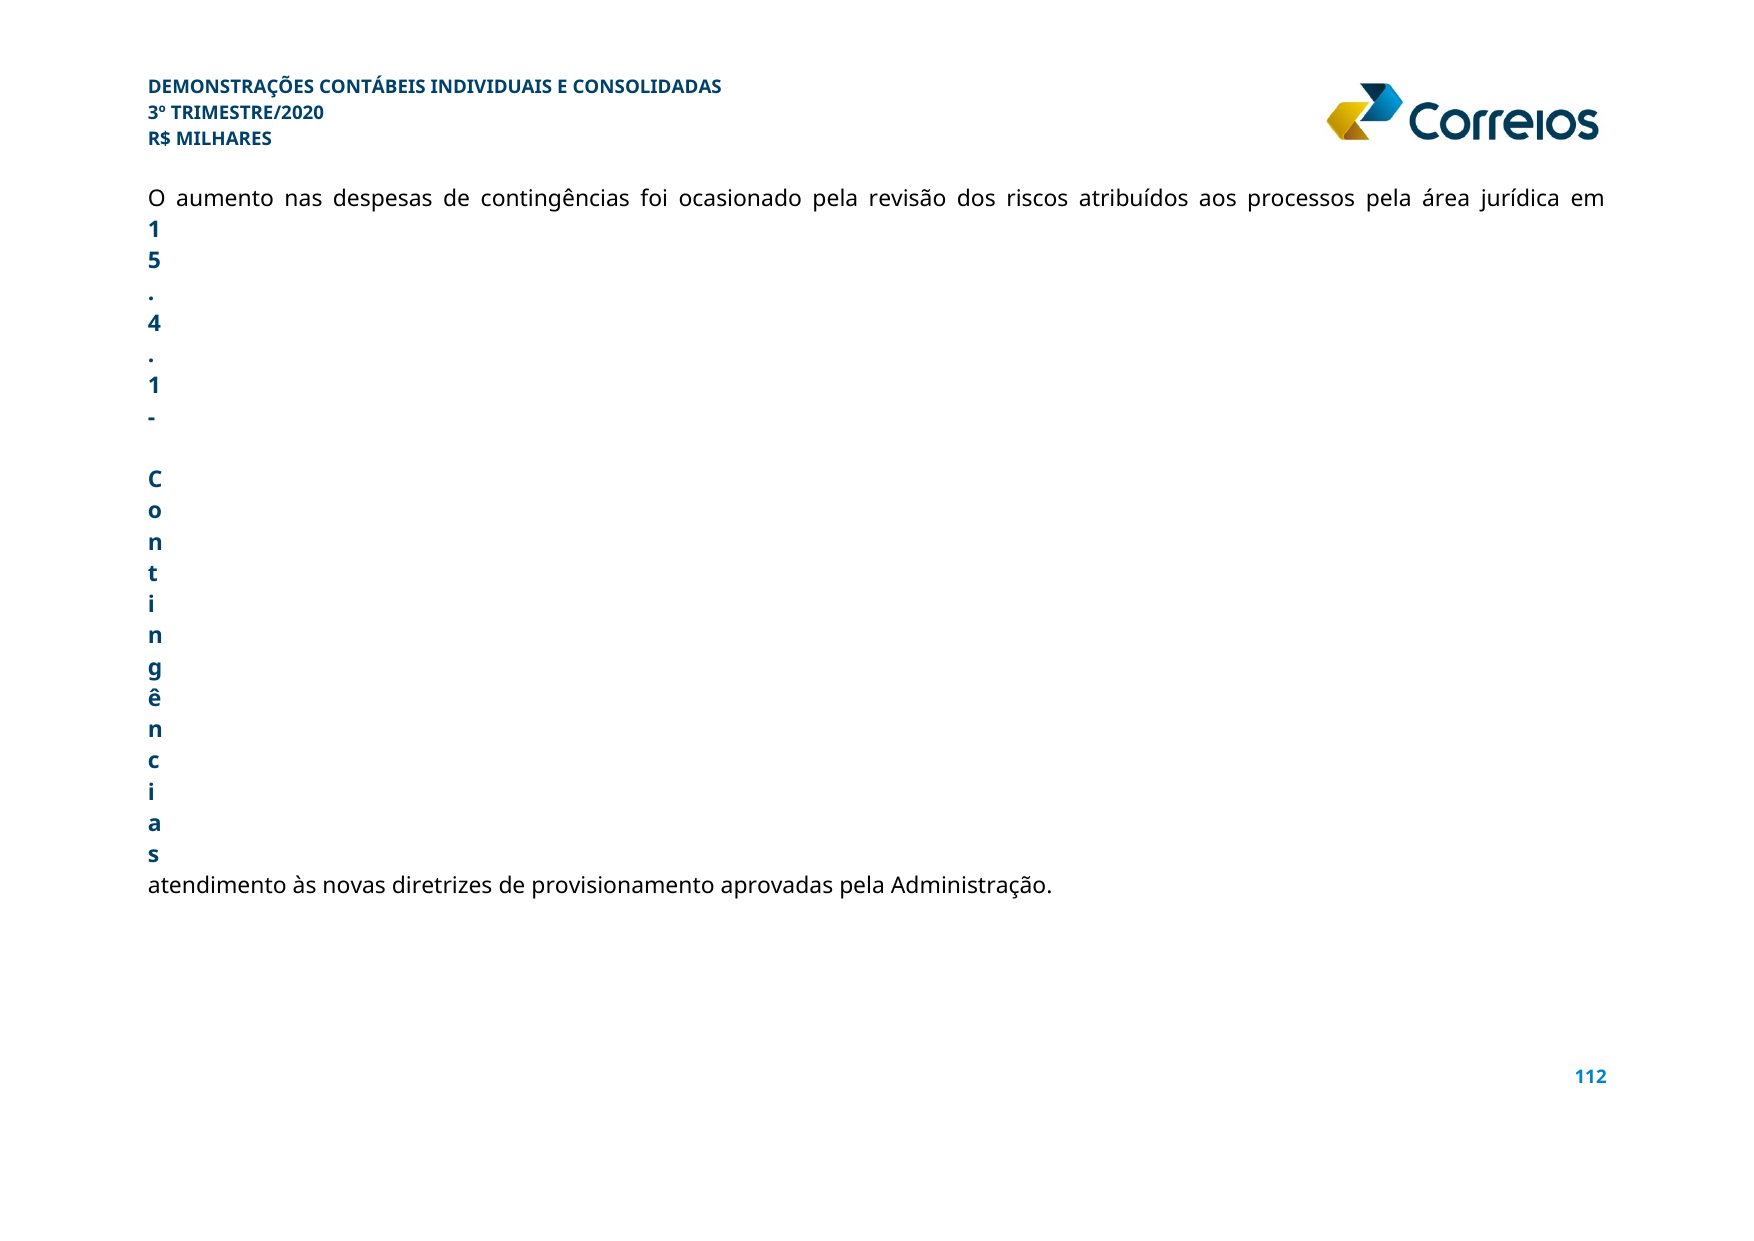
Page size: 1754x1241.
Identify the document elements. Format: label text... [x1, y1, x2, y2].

text O aumento nas despesas de contingências foi ocasionado pela revisão dos riscos atribuídos aos processos pela área jurídica em atendimento às novas diretrizes de provisionamento aprovadas pela Administração. [148, 182, 1606, 900]
